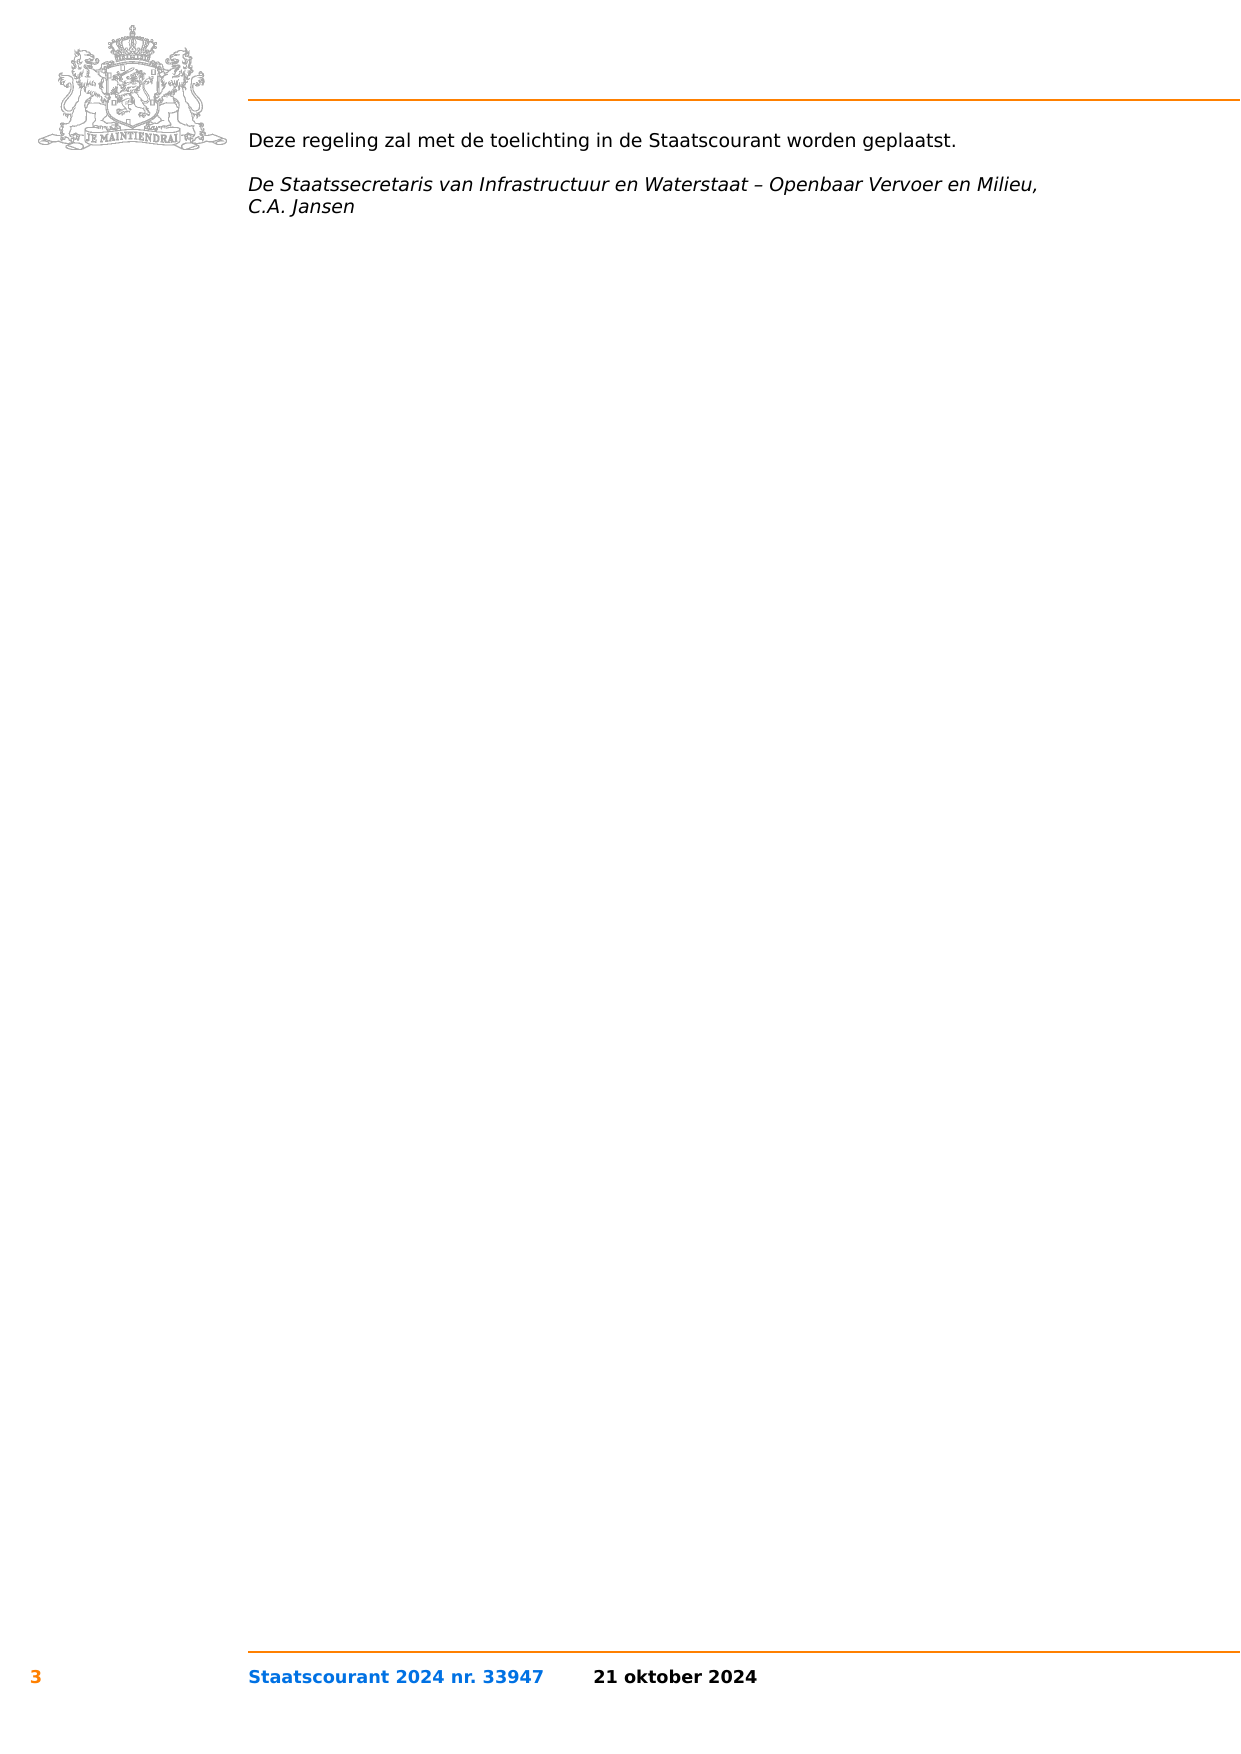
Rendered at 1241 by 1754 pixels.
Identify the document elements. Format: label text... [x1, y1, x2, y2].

picture [38, 25, 227, 150]
text Deze regeling zal met de toelichting in de Staatscourant worden geplaatst. [248, 130, 1163, 152]
text De Staatssecretaris van Infrastructuur en Waterstaat – Openbaar Vervoer en Milieu, C.A. Jansen [248, 174, 1163, 218]
